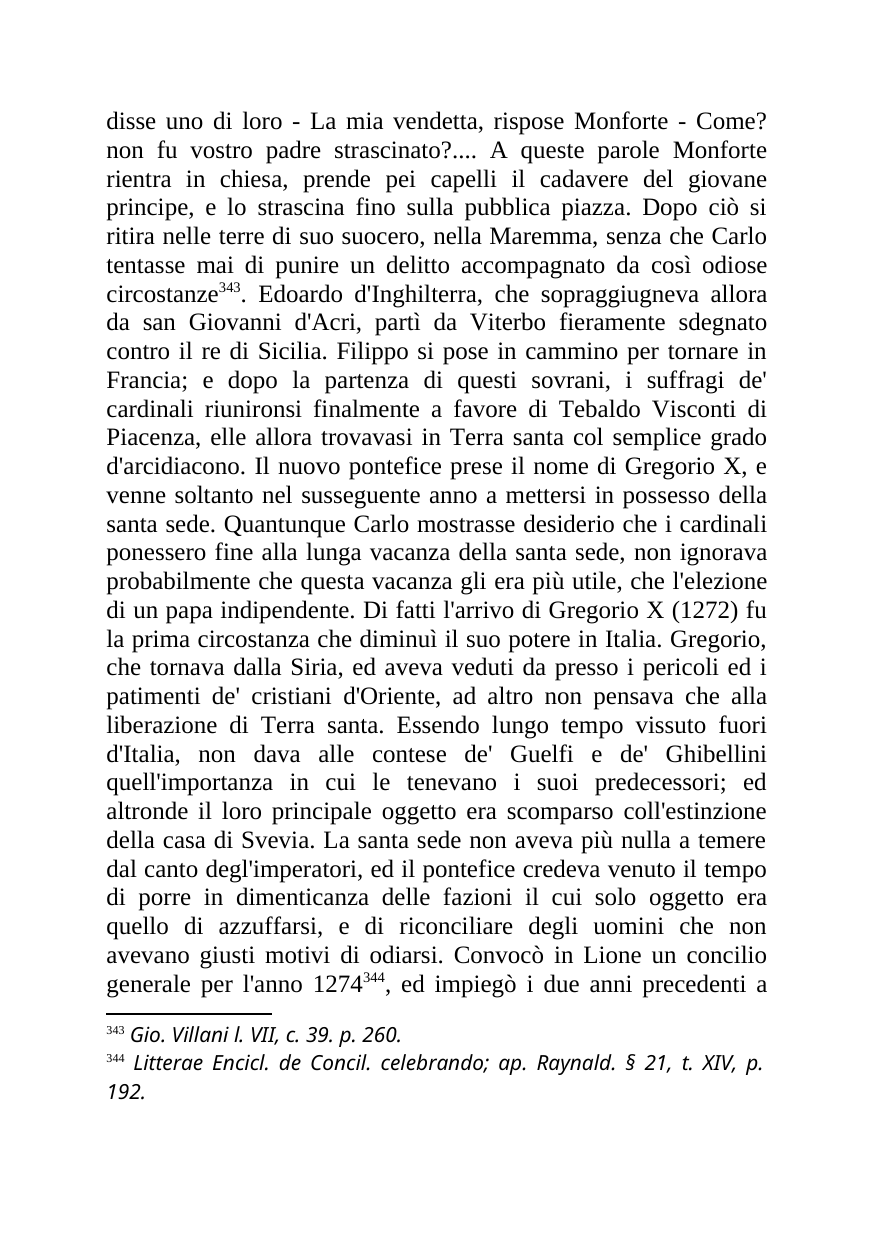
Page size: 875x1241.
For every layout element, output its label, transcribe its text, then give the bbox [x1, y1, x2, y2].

text disse uno di loro - La mia vendetta, rispose Monforte - Come? non fu vostro padre strascinato?.... A queste parole Monforte rientra in chiesa, prende pei capelli il cadavere del giovane principe, e lo strascina fino sulla pubblica piazza. Dopo ciò si ritira nelle terre di suo suocero, nella Maremma, senza che Carlo tentasse mai di punire un delitto accompagnato da così odiose circostanze. Edoardo d'Inghilterra, che sopraggiugneva allora da san Giovanni d'Acri, partì da Viterbo fieramente sdegnato contro il re di Sicilia. Filippo si pose in cammino per tornare in Francia; e dopo la partenza di questi sovrani, i suffragi de' cardinali riunironsi finalmente a favore di Tebaldo Visconti di Piacenza, elle allora trovavasi in Terra santa col semplice grado d'arcidiacono. Il nuovo pontefice prese il nome di Gregorio X, e venne soltanto nel susseguente anno a mettersi in possesso della santa sede. Quantunque Carlo mostrasse desiderio che i cardinali ponessero fine alla lunga vacanza della santa sede, non ignorava probabilmente che questa vacanza gli era più utile, che l'elezione di un papa indipendente. Di fatti l'arrivo di Gregorio X (1272) fu la prima circostanza che diminuì il suo potere in Italia. Gregorio, che tornava dalla Siria, ed aveva veduti da presso i pericoli ed i patimenti de' cristiani d'Oriente, ad altro non pensava che alla liberazione di Terra santa. Essendo lungo tempo vissuto fuori d'Italia, non dava alle contese de' Guelfi e de' Ghibellini quell'importanza in cui le tenevano i suoi predecessori; ed altronde il loro principale oggetto era scomparso coll'estinzione della casa di Svevia. La santa sede non aveva più nulla a temere dal canto degl'imperatori, ed il pontefice credeva venuto il tempo di porre in dimenticanza delle fazioni il cui solo oggetto era quello di azzuffarsi, e di riconciliare degli uomini che non avevano giusti motivi di odiarsi. Convocò in Lione un concilio generale per l'anno 1274, ed impiegò i due anni precedenti a [106, 106, 768, 997]
text Gio. Villani l. VII, c. 39. p. 260. [106, 1020, 768, 1048]
text Litterae Encicl. de Concil. celebrando; ap. Raynald. § 21, t. XIV, p. 192. [106, 1048, 768, 1105]
